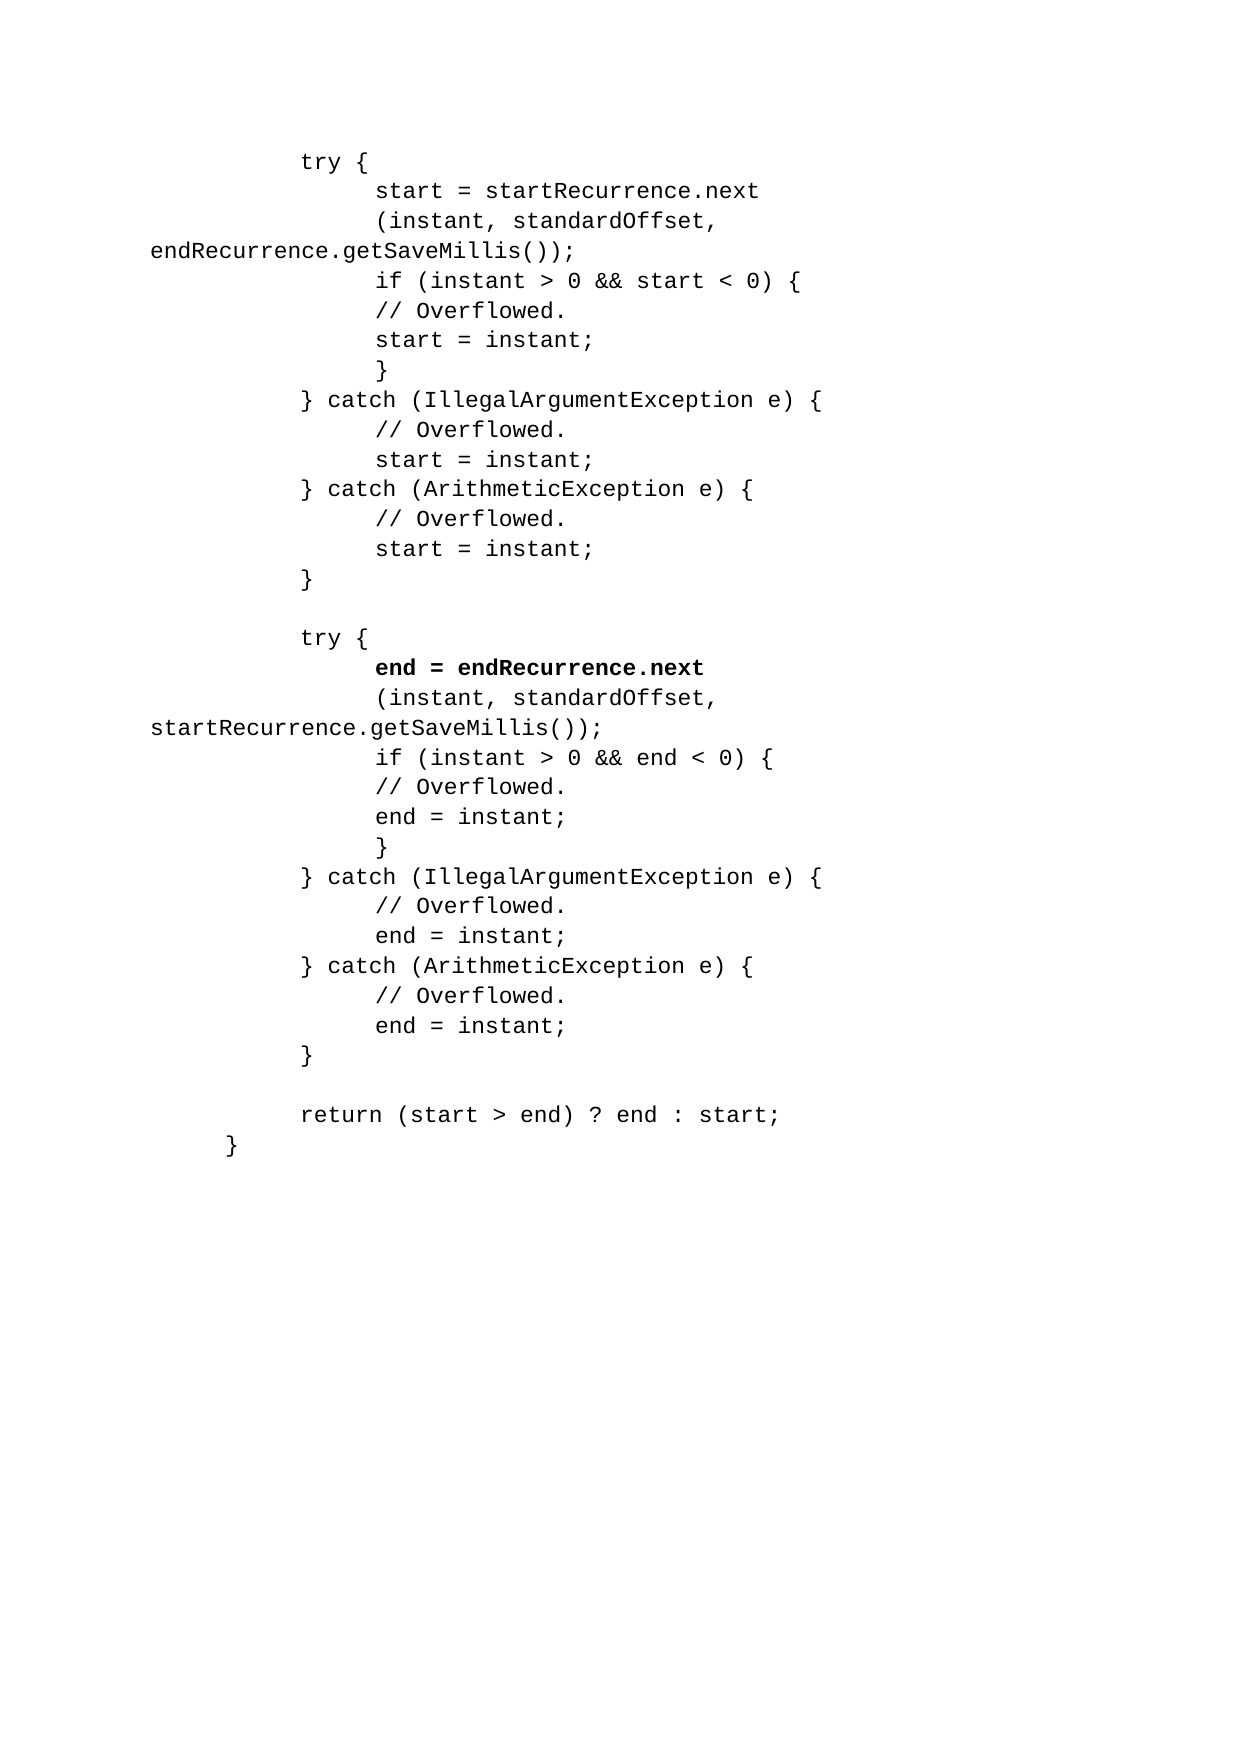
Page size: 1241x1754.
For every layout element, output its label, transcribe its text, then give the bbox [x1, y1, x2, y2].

text } catch (ArithmeticException e) { [150, 478, 1090, 504]
text if (instant > 0 && start < 0) { [150, 269, 1090, 295]
text start = instant; [150, 448, 1090, 474]
text // Overflowed. [150, 776, 1090, 802]
text } [150, 567, 1090, 593]
text try { [150, 627, 1090, 653]
text } [150, 358, 1090, 384]
text } catch (IllegalArgumentException e) { [150, 865, 1090, 891]
text // Overflowed. [150, 895, 1090, 921]
text // Overflowed. [150, 507, 1090, 533]
text // Overflowed. [150, 418, 1090, 444]
text (instant, standardOffset, startRecurrence.getSaveMillis()); [150, 686, 1090, 742]
text end = endRecurrence.next [150, 656, 1090, 682]
text end = instant; [150, 924, 1090, 951]
text start = startRecurrence.next [150, 180, 1090, 206]
text } catch (ArithmeticException e) { [150, 954, 1090, 980]
text } [150, 1133, 1090, 1159]
text try { [150, 150, 1090, 176]
text (instant, standardOffset, endRecurrence.getSaveMillis()); [150, 209, 1090, 265]
text // Overflowed. [150, 984, 1090, 1010]
text start = instant; [150, 329, 1090, 355]
text } catch (IllegalArgumentException e) { [150, 388, 1090, 414]
text } [150, 835, 1090, 861]
text start = instant; [150, 537, 1090, 563]
text return (start > end) ? end : start; [150, 1103, 1090, 1129]
text } [150, 1044, 1090, 1070]
text end = instant; [150, 1014, 1090, 1040]
text // Overflowed. [150, 299, 1090, 325]
text if (instant > 0 && end < 0) { [150, 746, 1090, 772]
text end = instant; [150, 805, 1090, 831]
